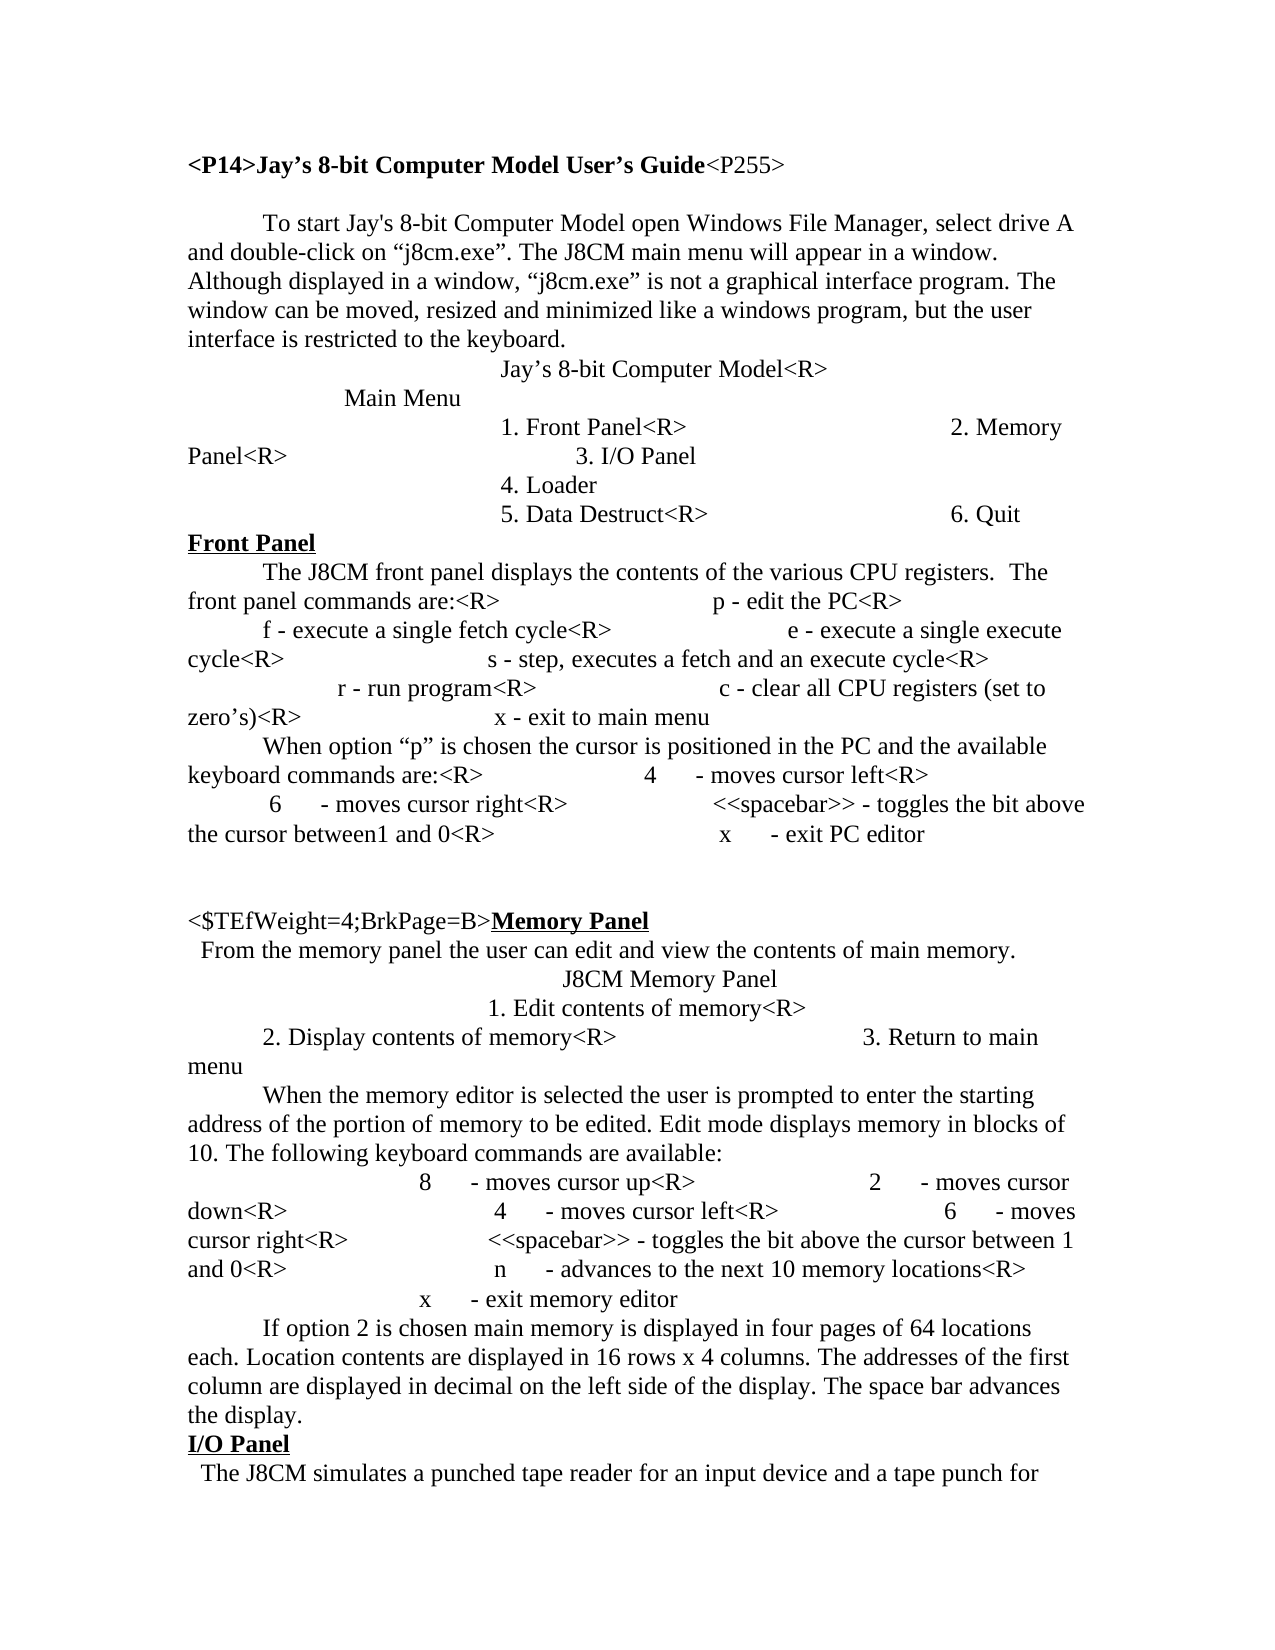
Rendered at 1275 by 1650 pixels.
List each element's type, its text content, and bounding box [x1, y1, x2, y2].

text Jay’s 8-bit Computer Model<R> Main Menu [187, 353, 1087, 412]
text To start Jay's 8-bit Computer Model open Windows File Manager, select drive A and double-click on “j8cm.exe”. The J8CM main menu will appear in a window. Although displayed in a window, “j8cm.exe” is not a graphical interface program. The window can be moved, resized and minimized like a windows program, but the user interface is restricted to the keyboard. [187, 208, 1087, 353]
text 1. Front Panel<R> 2. Memory Panel<R> 3. I/O Panel [187, 412, 1087, 470]
text J8CM Memory Panel [187, 964, 1087, 993]
text From the memory panel the user can edit and view the contents of main memory. [187, 935, 1087, 964]
text 5. Data Destruct<R> 6. Quit [187, 499, 1087, 528]
text When the memory editor is selected the user is prompted to enter the starting address of the portion of memory to be edited. Edit mode displays memory in blocks of 10. The following keyboard commands are available: [187, 1080, 1087, 1167]
text I/O Panel [187, 1429, 1087, 1458]
text The J8CM simulates a punched tape reader for an input device and a tape punch for [187, 1458, 1087, 1487]
text <$TEfWeight=4;BrkPage=B>Memory Panel [187, 906, 1087, 935]
text When option “p” is chosen the cursor is positioned in the PC and the available keyboard commands are:<R> 4 - moves cursor left<R> 6 - moves cursor right<R> <<spacebar>> - toggles the bit above the cursor between1 and 0<R> x - exit PC editor [187, 731, 1087, 847]
text 4. Loader [187, 470, 1087, 499]
text 1. Edit contents of memory<R> 2. Display contents of memory<R> 3. Return to main menu [187, 993, 1087, 1080]
text 8 - moves cursor up<R> 2 - moves cursor down<R> 4 - moves cursor left<R> 6 - moves cursor right<R> <<spacebar>> - toggles the bit above the cursor between 1 and 0<R> n - advances to the next 10 memory locations<R> x - exit memory editor [187, 1167, 1087, 1312]
text If option 2 is chosen main memory is displayed in four pages of 64 locations each. Location contents are displayed in 16 rows x 4 columns. The addresses of the first column are displayed in decimal on the left side of the display. The space bar advances the display. [187, 1312, 1087, 1429]
text <P14>Jay’s 8-bit Computer Model User’s Guide<P255> [187, 150, 1087, 179]
text Front Panel [187, 528, 1087, 557]
text The J8CM front panel displays the contents of the various CPU registers. The front panel commands are:<R> p - edit the PC<R> f - execute a single fetch cycle<R> e - execute a single execute cycle<R> s - step, executes a fetch and an execute cycle<R> r - run program<R> c - clear all CPU registers (set to zero’s)<R> x - exit to main menu [187, 557, 1087, 731]
